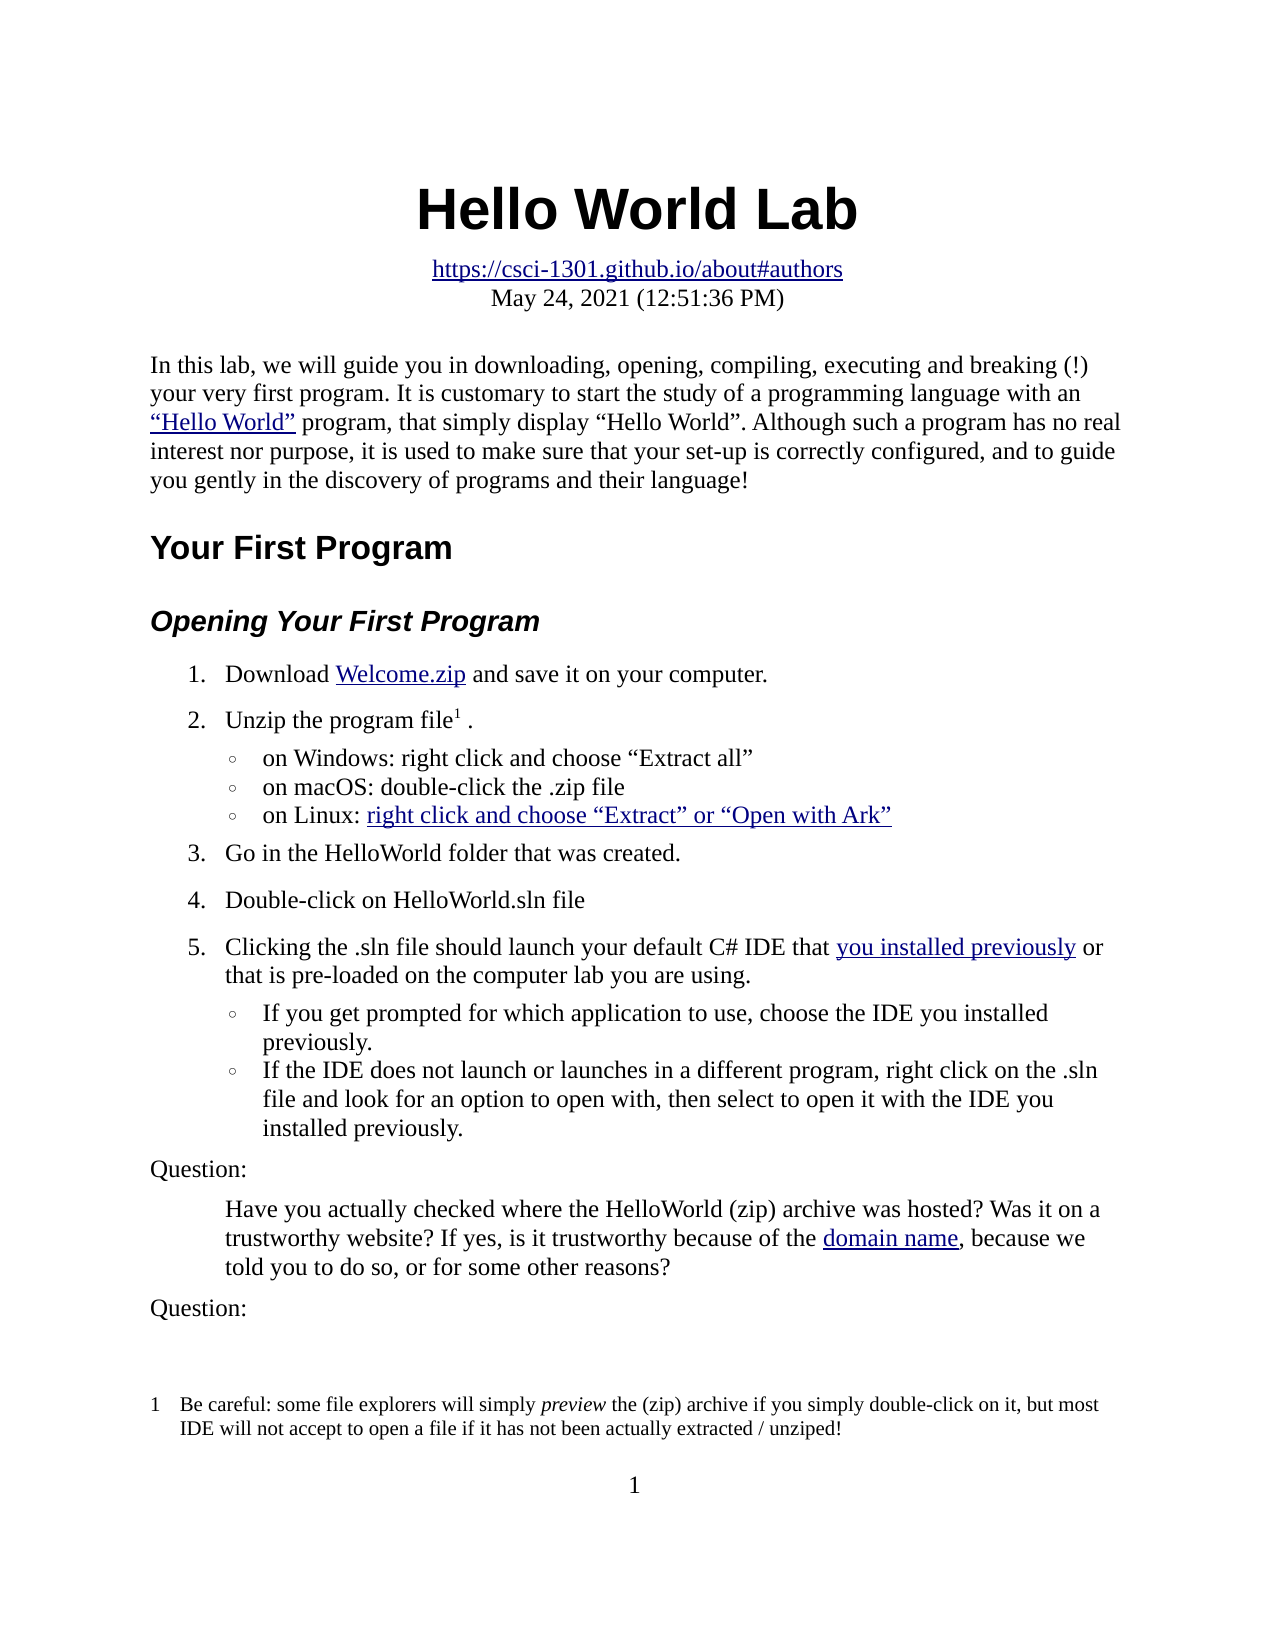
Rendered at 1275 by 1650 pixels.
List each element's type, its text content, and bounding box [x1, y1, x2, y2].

list on macOS: double-click the .zip file [225, 772, 1125, 801]
list Go in the HelloWorld folder that was created. [187, 838, 1125, 867]
list Double-click on HelloWorld.sln file [187, 885, 1125, 914]
subtitle Opening Your First Program [150, 604, 1125, 637]
list Clicking the .sln file should launch your default C# IDE that you installed previously or that is pre-loaded on the computer lab you are using. [187, 932, 1125, 989]
list on Windows: right click and choose “Extract all” [225, 743, 1125, 772]
text Question: [150, 1293, 1125, 1321]
title Hello World Lab [150, 175, 1125, 242]
text May 24, 2021 (12:51:36 PM) [150, 283, 1125, 312]
subtitle Your First Program [150, 527, 1125, 566]
text Have you actually checked where the HelloWorld (zip) archive was hosted? Was it on a trustworthy website? If yes, is it trustworthy because of the domain name, because we told you to do so, or for some other reasons? [225, 1194, 1125, 1281]
list Download Welcome.zip and save it on your computer. [187, 659, 1125, 687]
list on Linux: right click and choose “Extract” or “Open with Ark” [225, 801, 1125, 829]
text https://csci-1301.github.io/about#authors [150, 254, 1125, 283]
list If the IDE does not launch or launches in a different program, right click on the .sln file and look for an option to open with, then select to open it with the IDE you installed previously. [225, 1056, 1125, 1142]
list Be careful: some file explorers will simply preview the (zip) archive if you simply double-click on it, but most IDE will not accept to open a file if it has not been actually extracted / unziped! [150, 1392, 1125, 1440]
list Unzip the program file . [187, 705, 1125, 734]
text Question: [150, 1154, 1125, 1182]
list If you get prompted for which application to use, choose the IDE you installed previously. [225, 998, 1125, 1056]
text In this lab, we will guide you in downloading, opening, compiling, executing and breaking (!) your very first program. It is customary to start the study of a programming language with an “Hello World” program, that simply display “Hello World”. Although such a program has no real interest nor purpose, it is used to make sure that your set-up is correctly configured, and to guide you gently in the discovery of programs and their language! [150, 350, 1125, 493]
